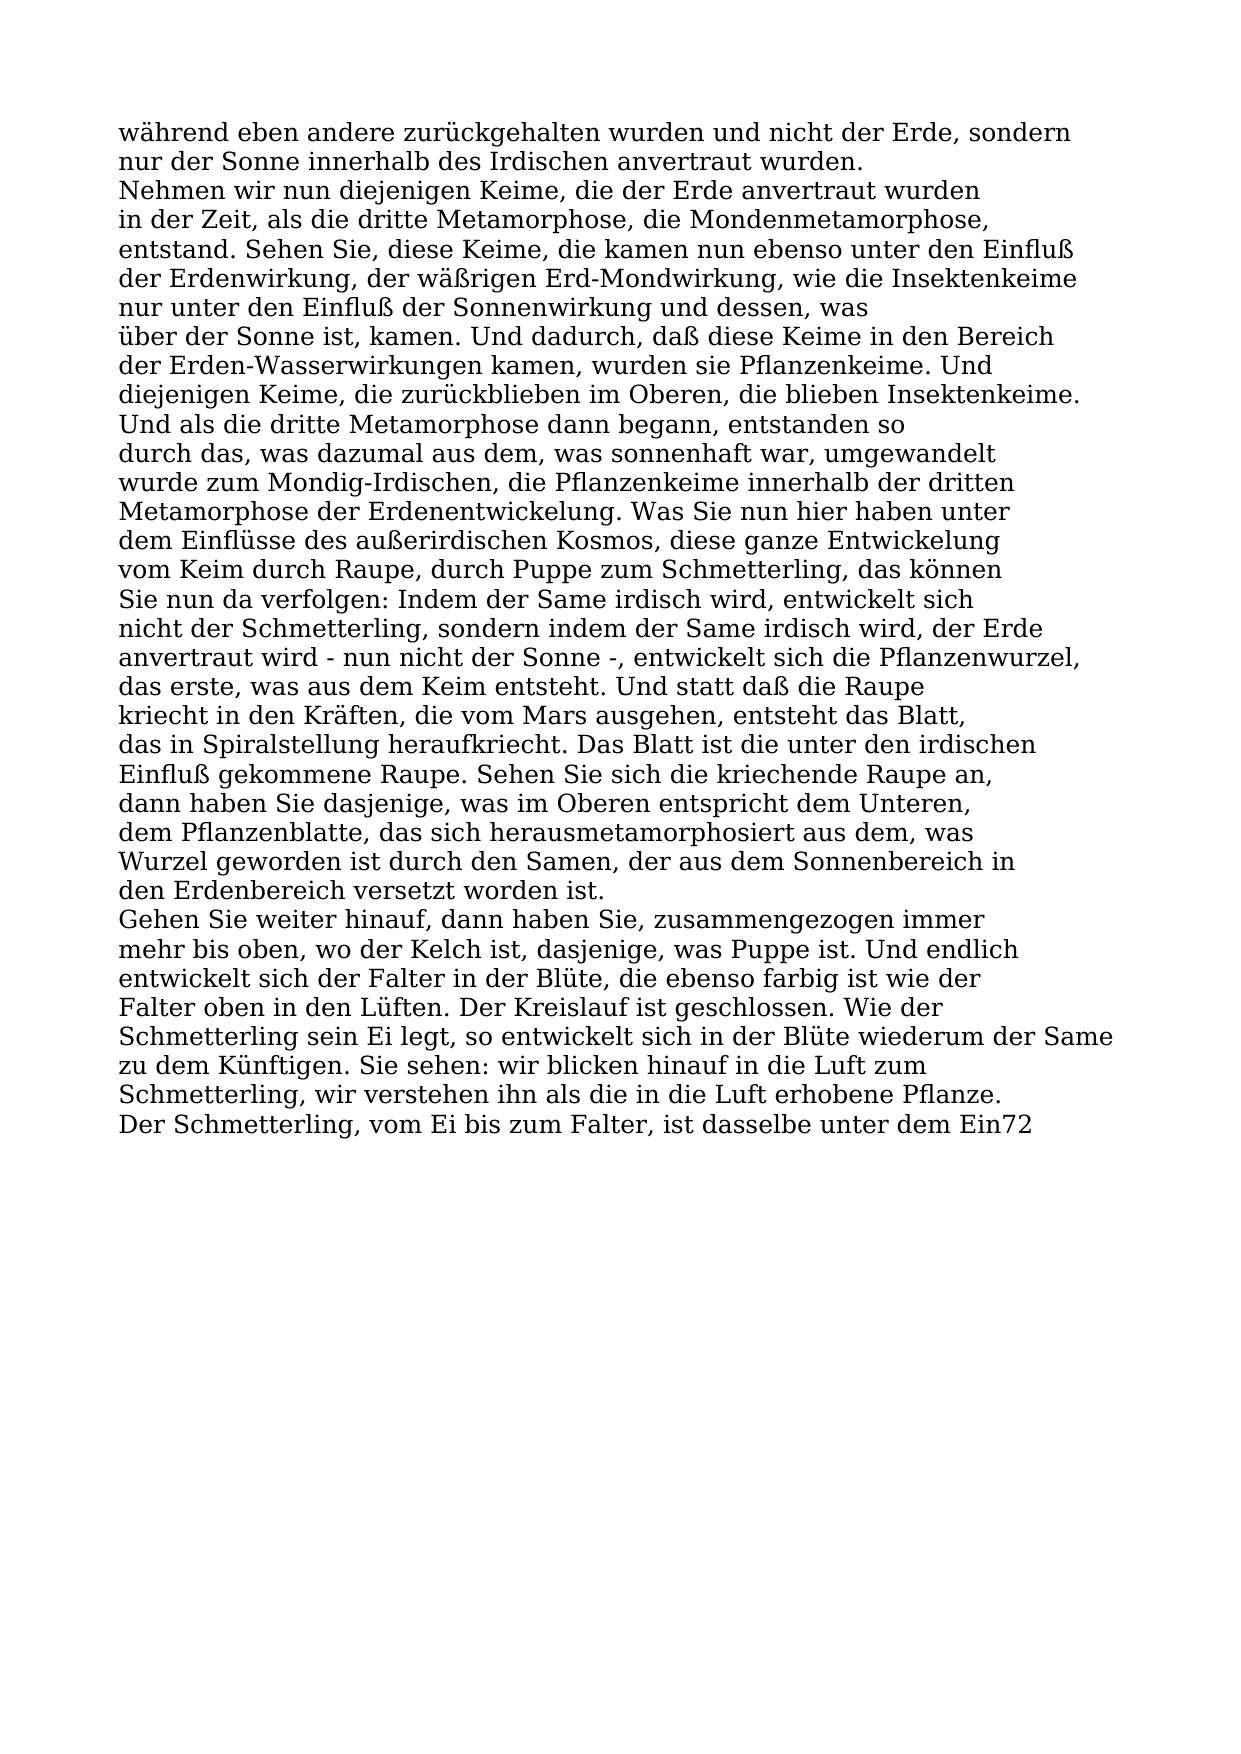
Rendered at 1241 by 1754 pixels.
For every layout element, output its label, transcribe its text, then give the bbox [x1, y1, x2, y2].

text über der Sonne ist, kamen. Und dadurch, daß diese Keime in den Bereich [118, 322, 1122, 351]
text entwickelt sich der Falter in der Blüte, die ebenso farbig ist wie der [118, 964, 1122, 993]
text der Erden-Wasserwirkungen kamen, wurden sie Pflanzenkeime. Und [118, 351, 1122, 381]
text entstand. Sehen Sie, diese Keime, die kamen nun ebenso unter den Einfluß der Erdenwirkung, der wäßrigen Erd-Mondwirkung, wie die Insektenkeime nur unter den Einfluß der Sonnenwirkung und dessen, was [118, 235, 1122, 322]
text das in Spiralstellung heraufkriecht. Das Blatt ist die unter den irdischen [118, 731, 1122, 760]
text Der Schmetterling, vom Ei bis zum Falter, ist dasselbe unter dem Ein72 [118, 1110, 1122, 1139]
text in der Zeit, als die dritte Metamorphose, die Mondenmetamorphose, [118, 206, 1122, 235]
text während eben andere zurückgehalten wurden und nicht der Erde, sondern nur der Sonne innerhalb des Irdischen anvertraut wurden. [118, 118, 1122, 176]
text zu dem Künftigen. Sie sehen: wir blicken hinauf in die Luft zum [118, 1051, 1122, 1081]
text Nehmen wir nun diejenigen Keime, die der Erde anvertraut wurden [118, 176, 1122, 206]
text dem Pflanzenblatte, das sich herausmetamorphosiert aus dem, was [118, 818, 1122, 847]
text dem Einflüsse des außerirdischen Kosmos, diese ganze Entwickelung [118, 526, 1122, 556]
text anvertraut wird - nun nicht der Sonne -, entwickelt sich die Pflanzenwurzel, das erste, was aus dem Keim entsteht. Und statt daß die Raupe [118, 643, 1122, 701]
text Sie nun da verfolgen: Indem der Same irdisch wird, entwickelt sich [118, 585, 1122, 614]
text Schmetterling, wir verstehen ihn als die in die Luft erhobene Pflanze. [118, 1081, 1122, 1110]
text vom Keim durch Raupe, durch Puppe zum Schmetterling, das können [118, 556, 1122, 585]
text durch das, was dazumal aus dem, was sonnenhaft war, umgewandelt [118, 439, 1122, 468]
text dann haben Sie dasjenige, was im Oberen entspricht dem Unteren, [118, 789, 1122, 818]
text den Erdenbereich versetzt worden ist. [118, 876, 1122, 906]
text Wurzel geworden ist durch den Samen, der aus dem Sonnenbereich in [118, 847, 1122, 876]
text Gehen Sie weiter hinauf, dann haben Sie, zusammengezogen immer [118, 906, 1122, 935]
text wurde zum Mondig-Irdischen, die Pflanzenkeime innerhalb der dritten [118, 468, 1122, 497]
text kriecht in den Kräften, die vom Mars ausgehen, entsteht das Blatt, [118, 701, 1122, 731]
text Falter oben in den Lüften. Der Kreislauf ist geschlossen. Wie der Schmetterling sein Ei legt, so entwickelt sich in der Blüte wiederum der Same [118, 993, 1122, 1051]
text nicht der Schmetterling, sondern indem der Same irdisch wird, der Erde [118, 614, 1122, 643]
text Metamorphose der Erdenentwickelung. Was Sie nun hier haben unter [118, 497, 1122, 526]
text Einfluß gekommene Raupe. Sehen Sie sich die kriechende Raupe an, [118, 760, 1122, 789]
text mehr bis oben, wo der Kelch ist, dasjenige, was Puppe ist. Und endlich [118, 935, 1122, 964]
text diejenigen Keime, die zurückblieben im Oberen, die blieben Insektenkeime. Und als die dritte Metamorphose dann begann, entstanden so [118, 381, 1122, 439]
